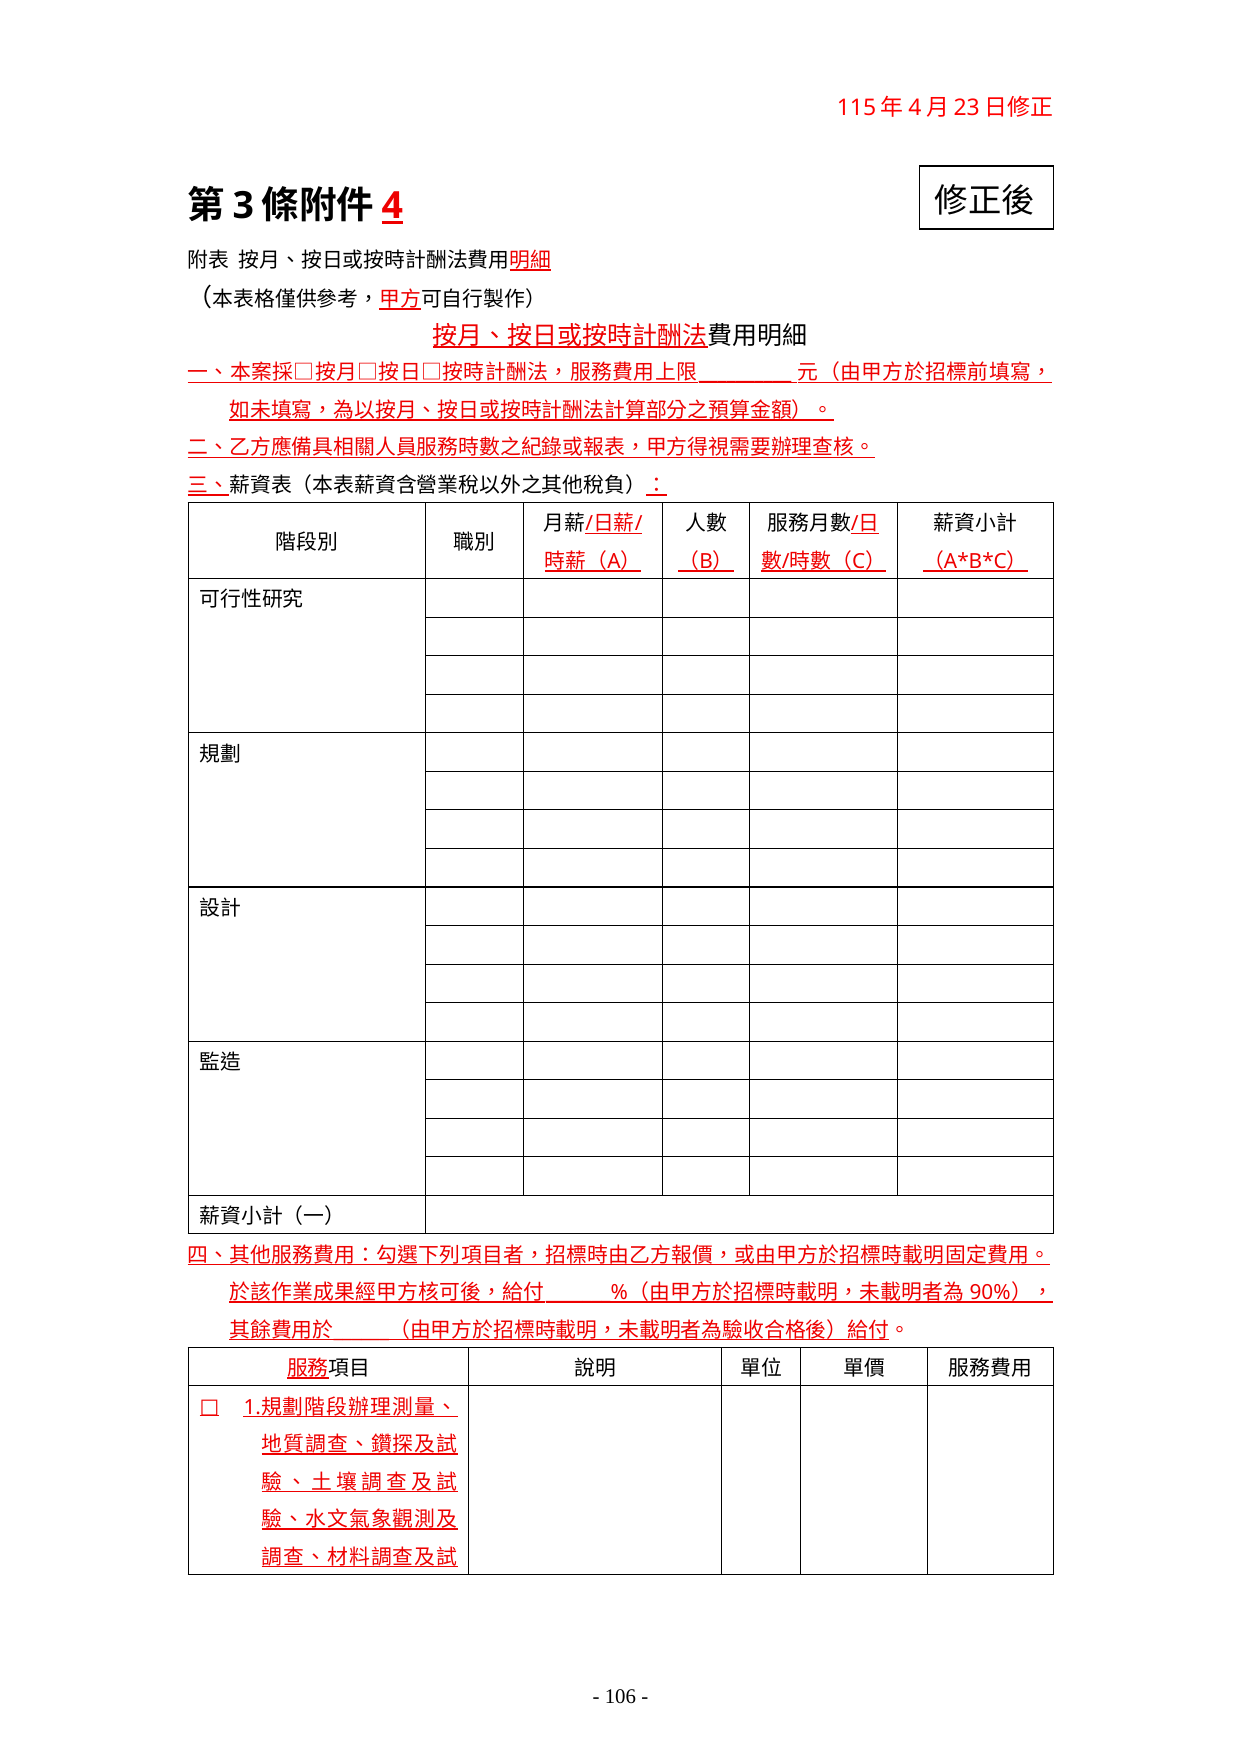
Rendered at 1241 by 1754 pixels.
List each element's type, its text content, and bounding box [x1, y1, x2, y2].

table_cell [524, 618, 662, 655]
table_cell [426, 733, 523, 771]
table_cell □ [189, 1386, 232, 1574]
table_cell [663, 733, 749, 771]
table_cell [663, 1042, 749, 1079]
table_cell [801, 1386, 927, 1574]
table_cell [663, 1157, 749, 1195]
table_cell [750, 1080, 897, 1118]
table_cell [524, 849, 662, 886]
table_cell [750, 926, 897, 963]
table_cell [663, 618, 749, 655]
table_cell [426, 1003, 523, 1041]
table_cell 薪資小計（一） [189, 1196, 425, 1233]
table_cell [426, 1042, 523, 1079]
table_cell [426, 1080, 523, 1118]
table_cell [898, 1157, 1053, 1195]
table_cell [524, 888, 662, 925]
table_cell [426, 695, 523, 732]
table_cell [898, 1080, 1053, 1118]
table_header 服務月數/日數/時數（C） [750, 503, 897, 578]
table_cell [663, 1080, 749, 1118]
table_cell [663, 810, 749, 848]
table_cell [524, 810, 662, 848]
table_header 職別 [426, 503, 523, 578]
table_cell [898, 1003, 1053, 1041]
text 三、薪資表（本表薪資含營業稅以外之其他稅負）： [187, 464, 1053, 502]
table_cell [426, 1157, 523, 1195]
table_header 說明 [469, 1348, 721, 1385]
table_cell [426, 772, 523, 809]
table_cell [426, 618, 523, 655]
table_cell [663, 849, 749, 886]
table_header 月薪/日薪/時薪（A） [524, 503, 662, 578]
table_cell [898, 1119, 1053, 1156]
table_cell [750, 888, 897, 925]
table_cell [898, 888, 1053, 925]
table_cell [750, 695, 897, 732]
table_cell [524, 1042, 662, 1079]
table_cell 設計 [189, 888, 425, 1041]
table_cell [898, 695, 1053, 732]
table_cell [663, 926, 749, 963]
text 修正後 [934, 173, 1039, 222]
table_cell [750, 1003, 897, 1041]
table_cell [426, 926, 523, 963]
text （本表格僅供參考，甲方可自行製作） [187, 277, 1053, 314]
table_cell [524, 1080, 662, 1118]
table_cell [426, 965, 523, 1002]
table_cell [750, 1042, 897, 1079]
table_cell [663, 1119, 749, 1156]
table_cell [750, 1157, 897, 1195]
table_cell [469, 1386, 721, 1574]
table_cell [524, 1157, 662, 1195]
table_cell [663, 579, 749, 617]
table_cell [750, 849, 897, 886]
table_cell [898, 618, 1053, 655]
table_cell [426, 810, 523, 848]
table_cell [426, 656, 523, 694]
table_cell [663, 888, 749, 925]
table_header 人數（B） [663, 503, 749, 578]
table_header 服務費用 [928, 1348, 1053, 1385]
table_cell [722, 1386, 800, 1574]
table_cell [524, 965, 662, 1002]
table_cell [750, 656, 897, 694]
table_cell [524, 695, 662, 732]
table_cell [663, 965, 749, 1002]
table_header 薪資小計（A*B*C） [898, 503, 1053, 578]
table_header 階段別 [189, 503, 425, 578]
table_cell [898, 1042, 1053, 1079]
table_cell [524, 772, 662, 809]
text 一、本案採□按月□按日□按時計酬法，服務費用上限__________ 元（由甲方於招標前填寫，如未填寫，為以按月、按日或按時計酬法計算部分之預算金額）。 [187, 352, 1053, 427]
table_cell [750, 618, 897, 655]
table_cell [663, 695, 749, 732]
table_cell 規劃階段辦理測量、地質調查、鑽探及試驗、土壤調查及試驗、水文氣象觀測及調查、材料調查及試 [232, 1386, 468, 1574]
table_cell [898, 849, 1053, 886]
table_cell [663, 1003, 749, 1041]
table_cell [663, 656, 749, 694]
text 按月、按日或按時計酬法費用明細 [187, 314, 1053, 352]
table_cell [426, 888, 523, 925]
table_cell [898, 579, 1053, 617]
table_cell [524, 733, 662, 771]
table_cell [750, 733, 897, 771]
text 附表 按月、按日或按時計酬法費用明細 [187, 239, 1053, 277]
table_cell [750, 579, 897, 617]
table_cell [898, 656, 1053, 694]
table_cell [750, 1119, 897, 1156]
table_cell [750, 965, 897, 1002]
table_cell [928, 1386, 1053, 1574]
text 第3條附件4 [187, 164, 1053, 239]
table_cell 規劃 [189, 733, 425, 886]
table_cell [426, 849, 523, 886]
table_cell [898, 810, 1053, 848]
table_cell 監造 [189, 1042, 425, 1195]
table_cell [524, 1003, 662, 1041]
table_header 服務項目 [189, 1348, 468, 1385]
table_cell [750, 772, 897, 809]
table_cell [898, 772, 1053, 809]
text 二、乙方應備具相關人員服務時數之紀錄或報表，甲方得視需要辦理查核。 [187, 427, 1053, 464]
text 四、其他服務費用：勾選下列項目者，招標時由乙方報價，或由甲方於招標時載明固定費用。於該作業成果經甲方核可後，給付_______%（由甲方於招標時載明，未載明者為90%），其餘費用於______（由甲方於招標時載明，未載明者為驗收合格後）給付。 [187, 1234, 1053, 1347]
table_cell [524, 926, 662, 963]
table_cell [426, 1119, 523, 1156]
table_cell [898, 733, 1053, 771]
table_header 單價 [801, 1348, 927, 1385]
table_cell [426, 579, 523, 617]
table_cell [524, 656, 662, 694]
table_cell [663, 772, 749, 809]
table_cell [524, 579, 662, 617]
table_cell [898, 926, 1053, 963]
table_cell 可行性研究 [189, 579, 425, 732]
table_header 單位 [722, 1348, 800, 1385]
table_cell [750, 810, 897, 848]
table_cell [426, 1196, 1053, 1233]
table_cell [898, 965, 1053, 1002]
table_cell [524, 1119, 662, 1156]
